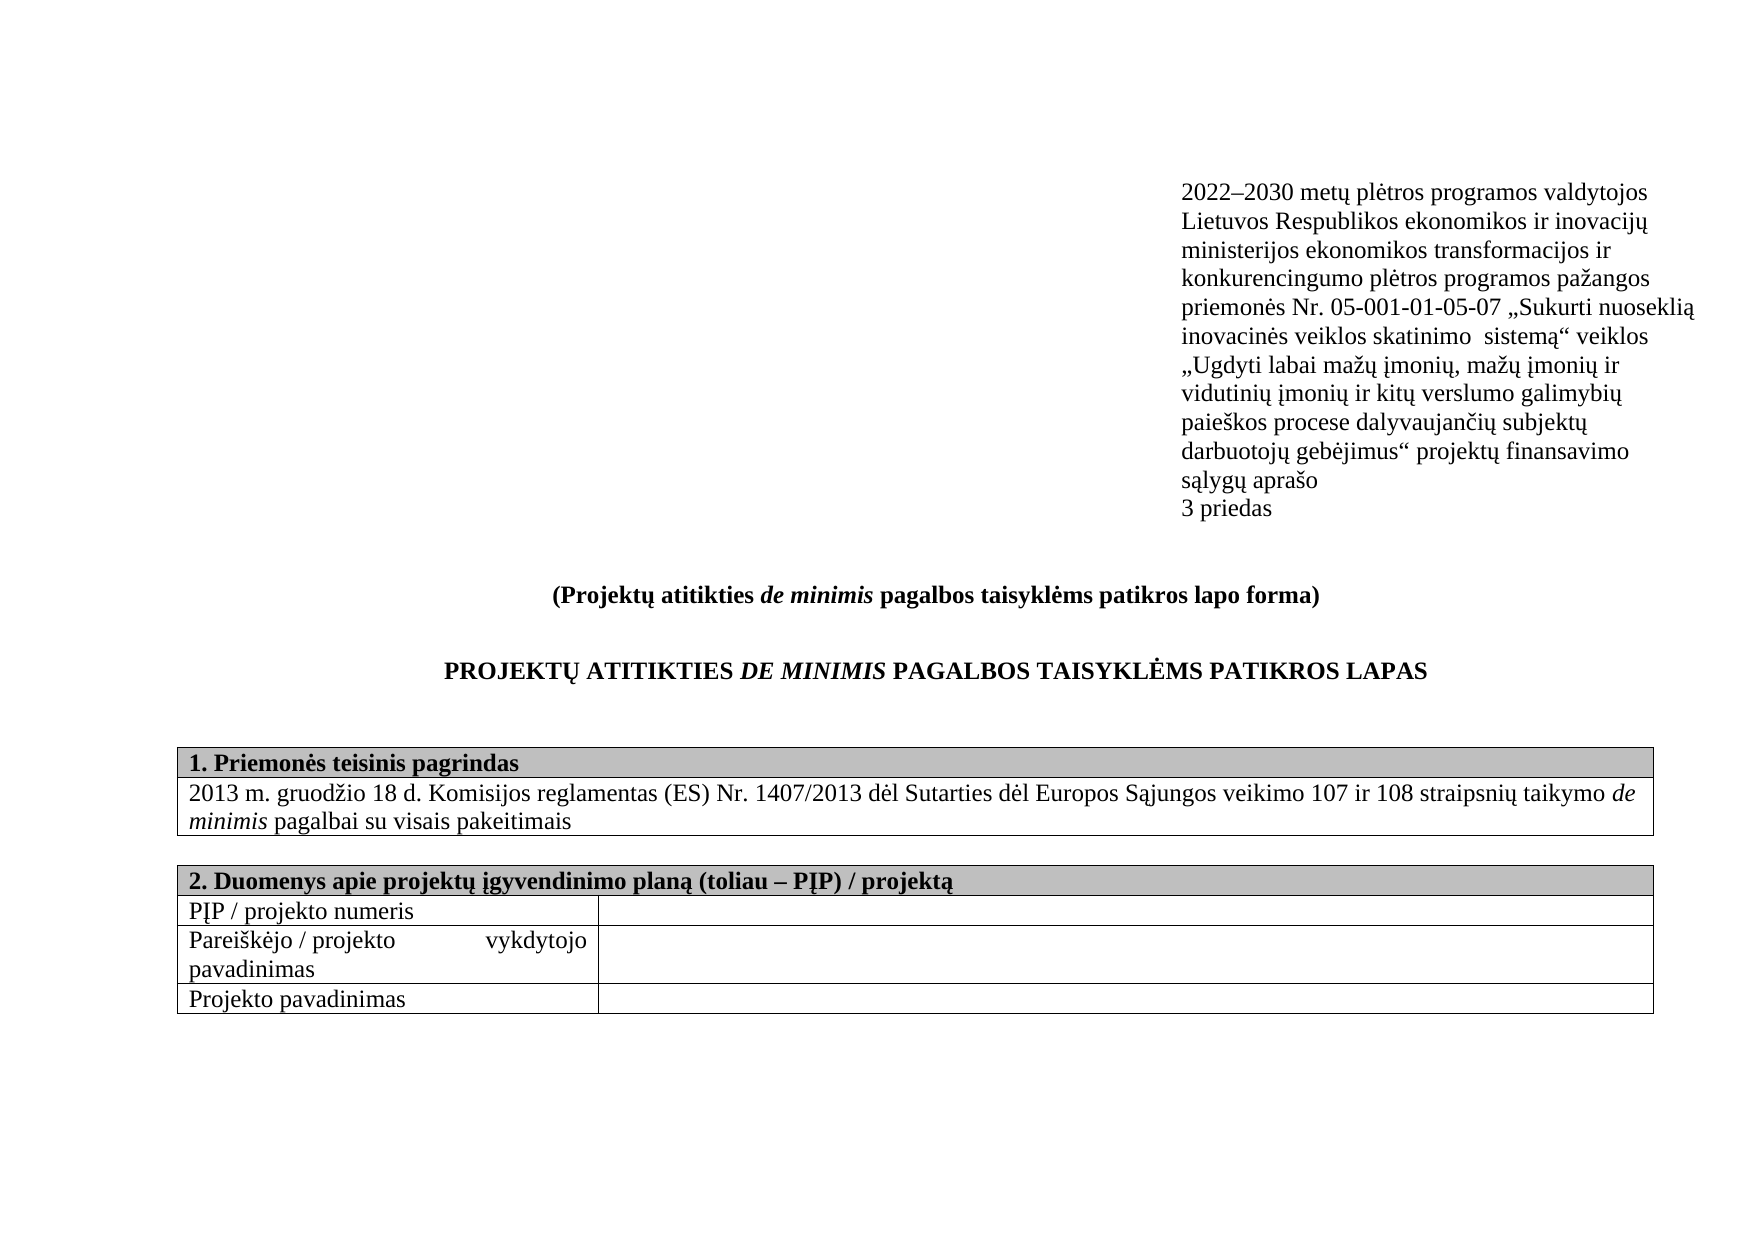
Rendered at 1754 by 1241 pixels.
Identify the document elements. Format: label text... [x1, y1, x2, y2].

text PROJEKTŲ ATITIKTIES de minimis PAGALBOS TAISYKLĖMS Patikros lapas [177, 656, 1695, 685]
table_cell Projekto pavadinimas [178, 984, 598, 1013]
table_header 1. Priemonės teisinis pagrindas [178, 748, 1653, 777]
table_cell 2013 m. gruodžio 18 d. Komisijos reglamentas (ES) Nr. 1407/2013 dėl Sutarties dėl Europos Sąjungos veikimo 107 ir 108 straipsnių taikymo de minimis pagalbai su visais pakeitimais [178, 778, 1653, 835]
table_header 2. Duomenys apie projektų įgyvendinimo planą (toliau – PĮP) / projektą [178, 866, 1653, 895]
text (Projektų atitikties de minimis pagalbos taisyklėms patikros lapo forma) [177, 580, 1695, 608]
text 2022–2030 metų plėtros programos valdytojos Lietuvos Respublikos ekonomikos ir inovacijų ministerijos ekonomikos transformacijos ir konkurencingumo plėtros programos pažangos priemonės Nr. 05-001-01-05-07 „Sukurti nuoseklią inovacinės veiklos skatinimo sistemą“ veiklos „Ugdyti labai mažų įmonių, mažų įmonių ir vidutinių įmonių ir kitų verslumo galimybių paieškos procese dalyvaujančių subjektų darbuotojų gebėjimus“ projektų finansavimo sąlygų aprašo [1181, 177, 1695, 493]
table_cell Pareiškėjo / projekto vykdytojo pavadinimas [178, 926, 598, 983]
table_cell PĮP / projekto numeris [178, 896, 598, 924]
table_cell [599, 926, 1653, 983]
table_cell [599, 984, 1653, 1013]
table_cell [599, 896, 1653, 924]
text 3 priedas [1181, 493, 1695, 522]
